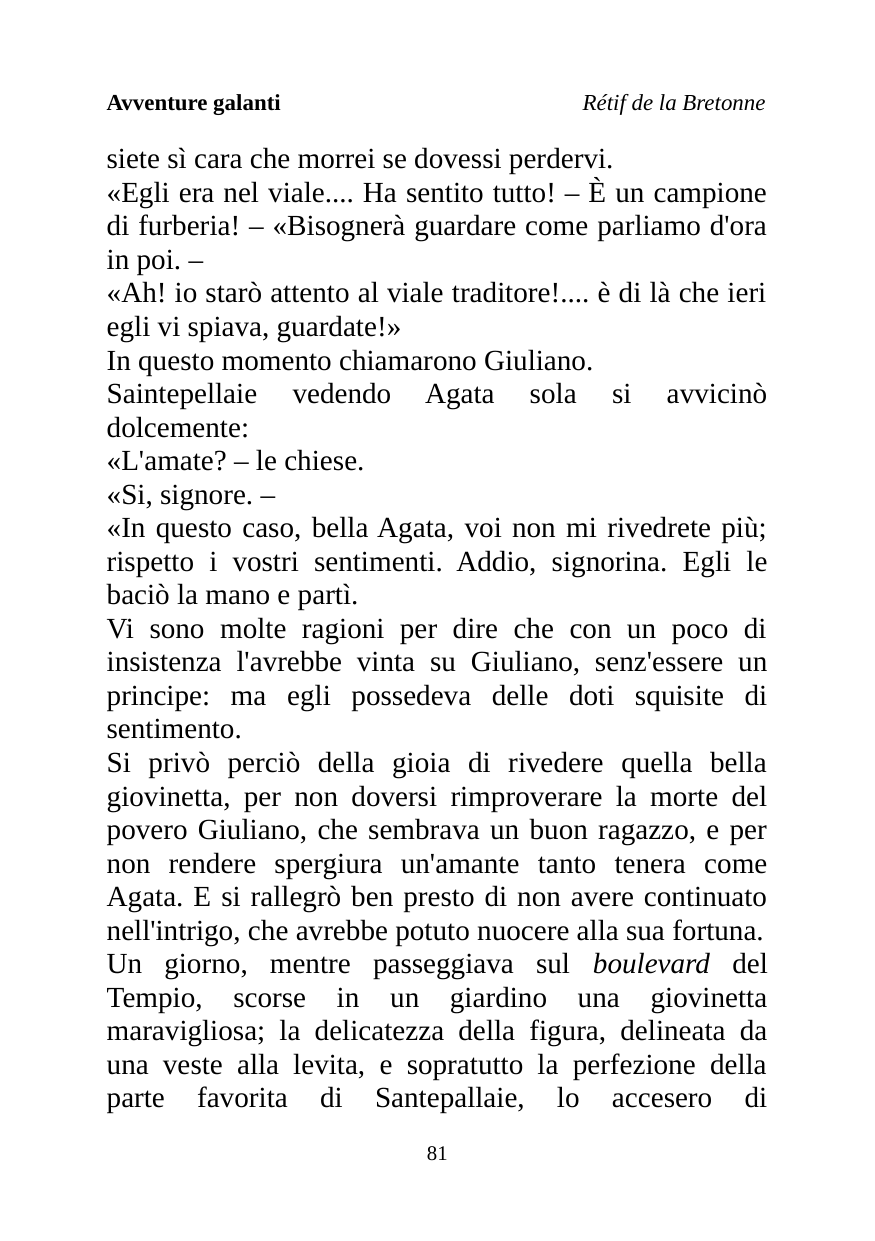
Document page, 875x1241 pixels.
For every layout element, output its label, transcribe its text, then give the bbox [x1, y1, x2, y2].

text «Si, signore. – [106, 477, 768, 510]
text Un giorno, mentre passeggiava sul boulevard del Tempio, scorse in un giardino una giovinetta maravigliosa; la delicatezza della figura, delineata da una veste alla levita, e sopratutto la perfezione della parte favorita di Santepallaie, lo accesero di [106, 946, 768, 1114]
text siete sì cara che morrei se dovessi perdervi. [106, 141, 768, 175]
text «In questo caso, bella Agata, voi non mi rivedrete più; rispetto i vostri sentimenti. Addio, signorina. Egli le baciò la mano e partì. [106, 510, 768, 611]
text «Egli era nel viale.... Ha sentito tutto! – È un campione di furberia! – «Bisognerà guardare come parliamo d'ora in poi. – [106, 175, 768, 276]
text «Ah! io starò attento al viale traditore!.... è di là che ieri egli vi spiava, guardate!» [106, 276, 768, 343]
text Saintepellaie vedendo Agata sola si avvicinò dolcemente: [106, 376, 768, 443]
text Vi sono molte ragioni per dire che con un poco di insistenza l'avrebbe vinta su Giuliano, senz'essere un principe: ma egli possedeva delle doti squisite di sentimento. [106, 611, 768, 745]
text Si privò perciò della gioia di rivedere quella bella giovinetta, per non doversi rimproverare la morte del povero Giuliano, che sembrava un buon ragazzo, e per non rendere spergiura un'amante tanto tenera come Agata. E si rallegrò ben presto di non avere continuato nell'intrigo, che avrebbe potuto nuocere alla sua fortuna. [106, 745, 768, 946]
text In questo momento chiamarono Giuliano. [106, 343, 768, 376]
text «L'amate? – le chiese. [106, 443, 768, 477]
